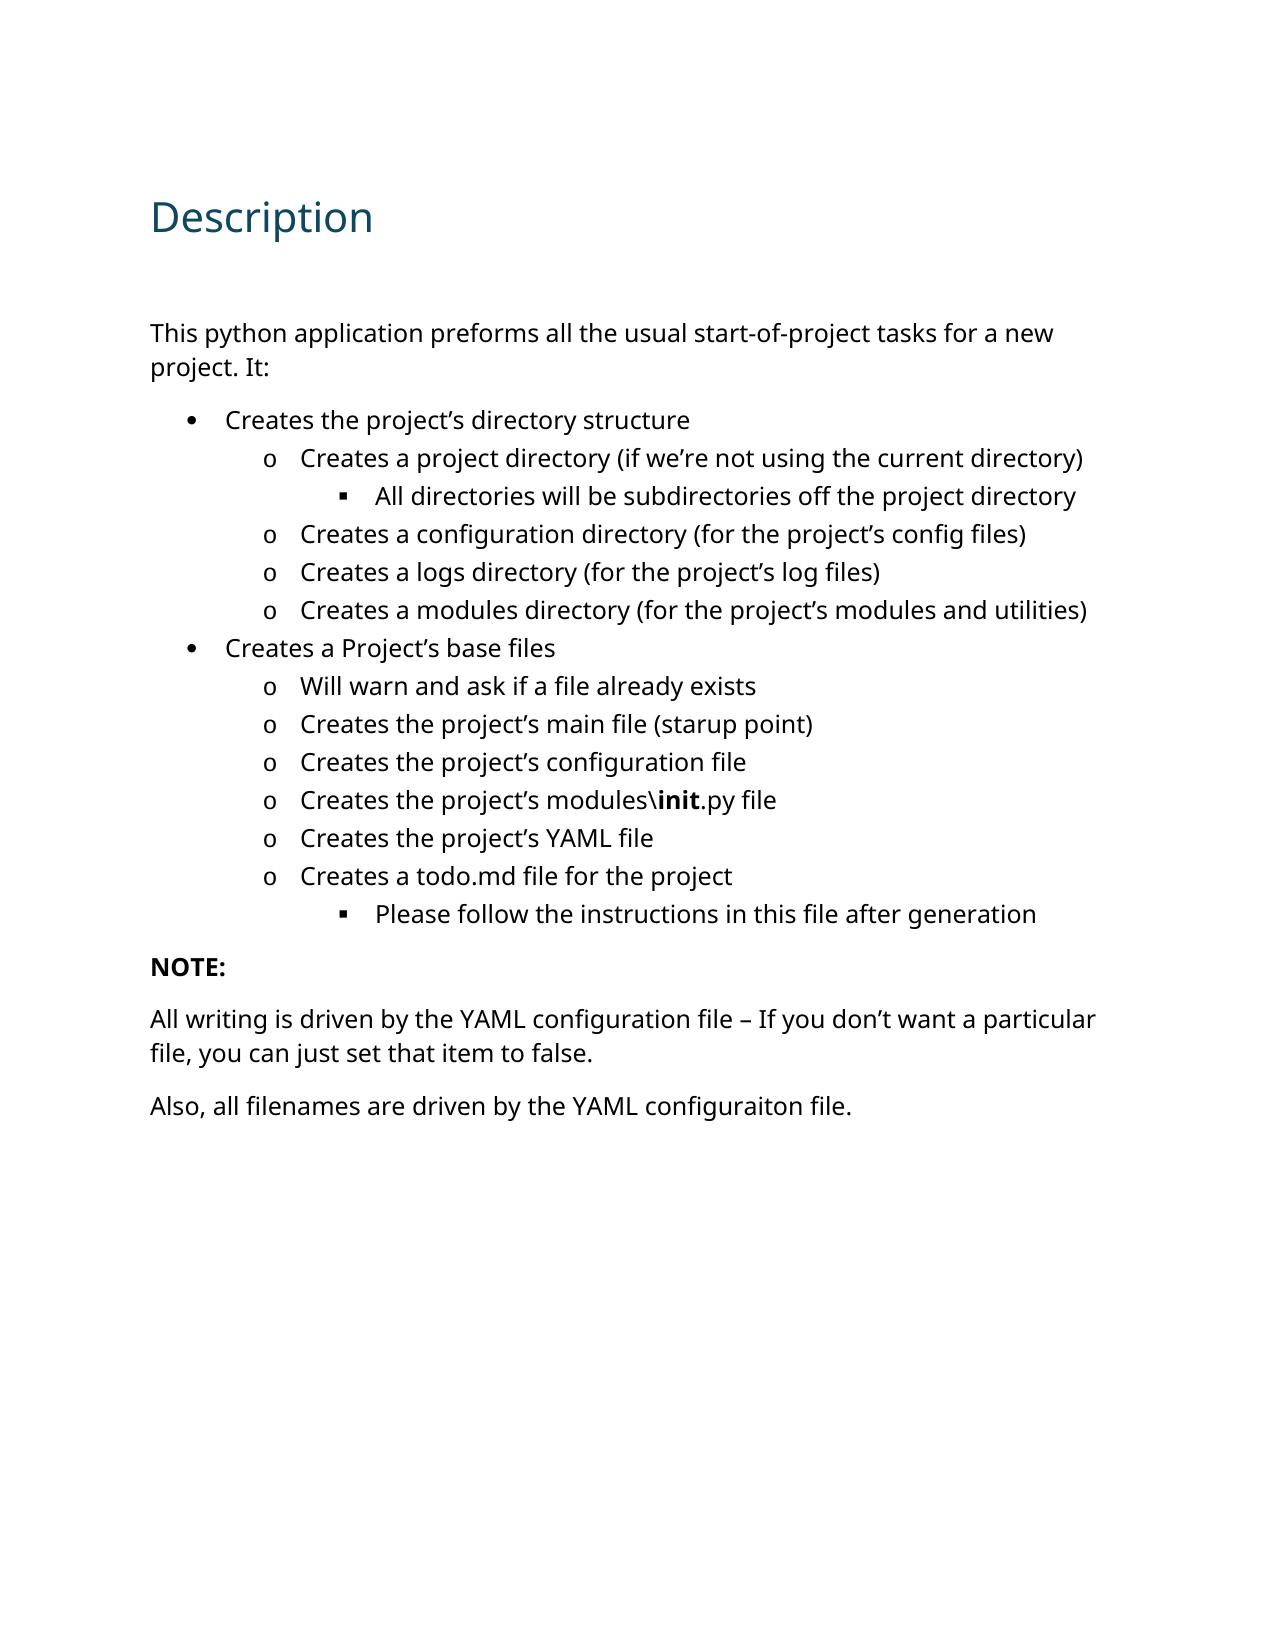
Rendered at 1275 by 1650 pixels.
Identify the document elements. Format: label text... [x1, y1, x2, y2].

list Creates a todo.md file for the project [262, 858, 1125, 893]
list All directories will be subdirectories off the project directory [337, 478, 1125, 513]
list Creates the project’s modules\init.py file [262, 782, 1125, 817]
list Creates a logs directory (for the project’s log files) [262, 554, 1125, 589]
list Creates a Project’s base files [187, 630, 1125, 664]
text This python application preforms all the usual start-of-project tasks for a new project. It: [150, 316, 1125, 384]
list Creates a modules directory (for the project’s modules and utilities) [262, 592, 1125, 627]
text Also, all filenames are driven by the YAML configuraiton file. [150, 1089, 1125, 1123]
list Please follow the instructions in this file after generation [337, 896, 1125, 930]
list Creates the project’s configuration file [262, 744, 1125, 778]
text NOTE: [150, 949, 1125, 983]
list Creates a project directory (if we’re not using the current directory) [262, 441, 1125, 475]
subtitle Description [150, 187, 1125, 244]
text All writing is driven by the YAML configuration file – If you don’t want a particular file, you can just set that item to false. [150, 1002, 1125, 1070]
list Will warn and ask if a file already exists [262, 668, 1125, 702]
list Creates the project’s main file (starup point) [262, 706, 1125, 741]
list Creates the project’s YAML file [262, 820, 1125, 854]
list Creates the project’s directory structure [187, 403, 1125, 437]
list Creates a configuration directory (for the project’s config files) [262, 516, 1125, 551]
